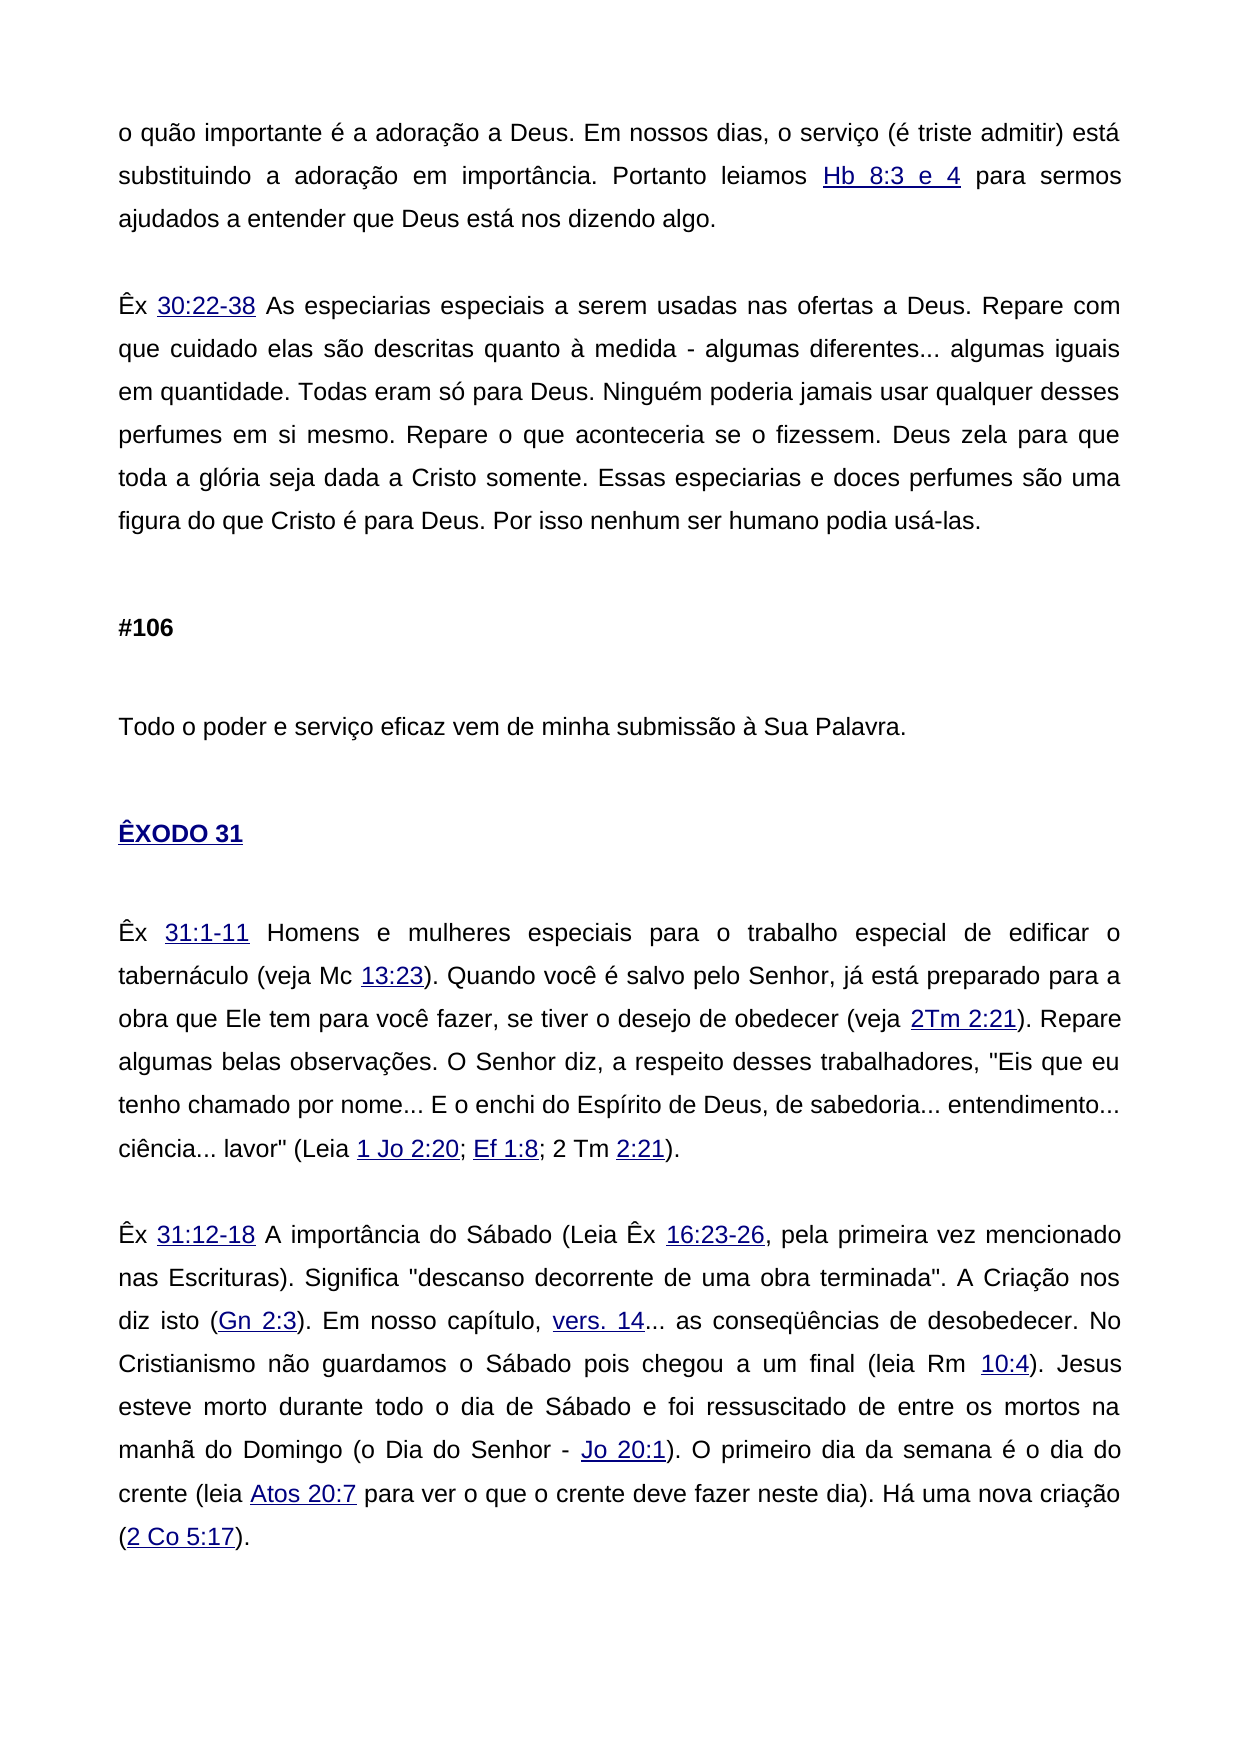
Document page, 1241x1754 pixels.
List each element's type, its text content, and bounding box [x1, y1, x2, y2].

subtitle #106 [118, 613, 1122, 642]
text o quão importante é a adoração a Deus. Em nossos dias, o serviço (é triste admitir) está substituindo a adoração em importância. Portanto leiamos Hb 8:3 e 4 para sermos ajudados a entender que Deus está nos dizendo algo. [118, 118, 1122, 233]
text Êx 31:12-18 A importância do Sábado (Leia Êx 16:23-26, pela primeira vez mencionado nas Escrituras). Significa "descanso decorrente de uma obra terminada". A Criação nos diz isto (Gn 2:3). Em nosso capítulo, vers. 14... as conseqüências de desobedecer. No Cristianismo não guardamos o Sábado pois chegou a um final (leia Rm 10:4). Jesus esteve morto durante todo o dia de Sábado e foi ressuscitado de entre os mortos na manhã do Domingo (o Dia do Senhor - Jo 20:1). O primeiro dia da semana é o dia do crente (leia Atos 20:7 para ver o que o crente deve fazer neste dia). Há uma nova criação (2 Co 5:17). [118, 1220, 1122, 1550]
subtitle ÊXODO 31 [118, 819, 1122, 848]
text Êx 31:1-11 Homens e mulheres especiais para o trabalho especial de edificar o tabernáculo (veja Mc 13:23). Quando você é salvo pelo Senhor, já está preparado para a obra que Ele tem para você fazer, se tiver o desejo de obedecer (veja 2Tm 2:21). Repare algumas belas observações. O Senhor diz, a respeito desses trabalhadores, "Eis que eu tenho chamado por nome... E o enchi do Espírito de Deus, de sabedoria... entendimento... ciência... lavor" (Leia 1 Jo 2:20; Ef 1:8; 2 Tm 2:21). [118, 918, 1122, 1162]
text Êx 30:22-38 As especiarias especiais a serem usadas nas ofertas a Deus. Repare com que cuidado elas são descritas quanto à medida - algumas diferentes... algumas iguais em quantidade. Todas eram só para Deus. Ninguém poderia jamais usar qualquer desses perfumes em si mesmo. Repare o que aconteceria se o fizessem. Deus zela para que toda a glória seja dada a Cristo somente. Essas especiarias e doces perfumes são uma figura do que Cristo é para Deus. Por isso nenhum ser humano podia usá-las. [118, 291, 1122, 535]
text Todo o poder e serviço eficaz vem de minha submissão à Sua Palavra. [118, 712, 1122, 741]
